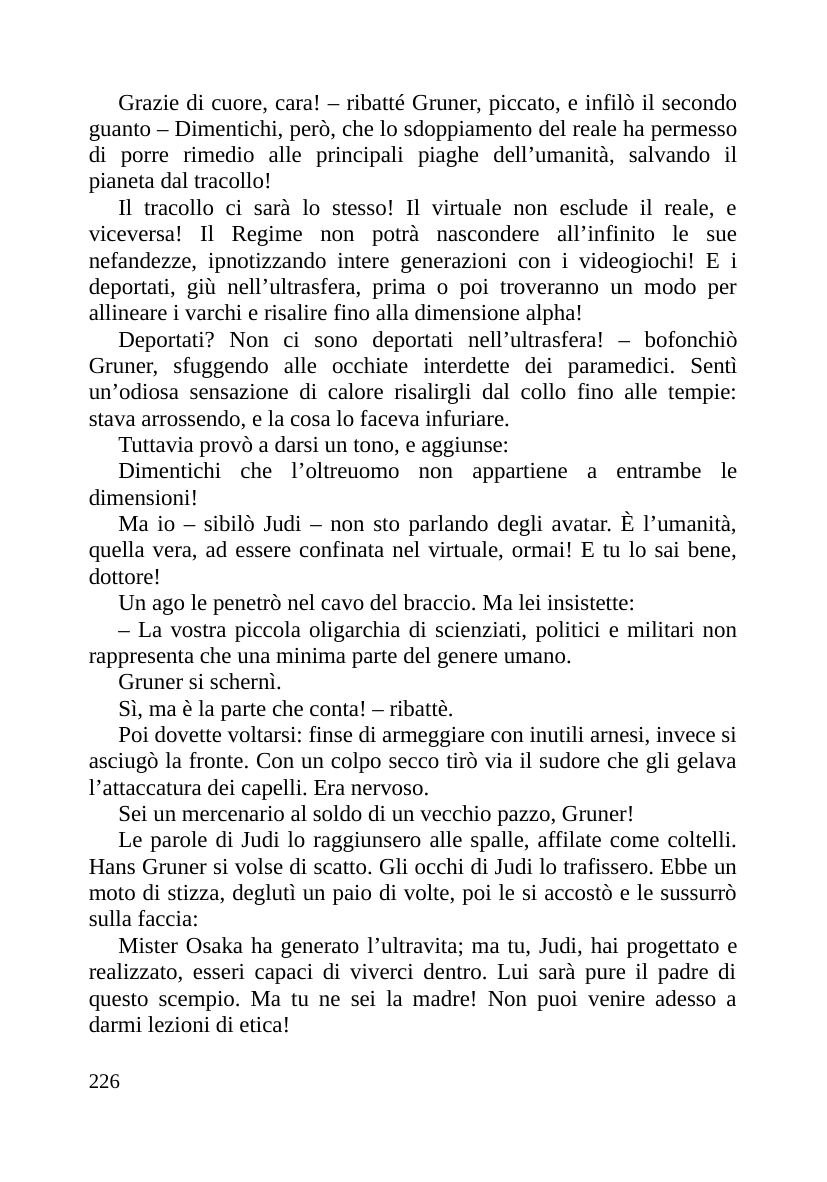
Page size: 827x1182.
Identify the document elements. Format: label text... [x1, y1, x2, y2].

text Grazie di cuore, cara! – ribatté Gruner, piccato, e infilò il secondo guanto – Dimentichi, però, che lo sdoppiamento del reale ha permesso di porre rimedio alle principali piaghe dell’umanità, salvando il pianeta dal tracollo! [88, 88, 738, 194]
text – La vostra piccola oligarchia di scienziati, politici e militari non rappresenta che una minima parte del genere umano. [88, 616, 738, 668]
text Dimentichi che l’oltreuomo non appartiene a entrambe le dimensioni! [88, 457, 738, 510]
text Deportati? Non ci sono deportati nell’ultrasfera! – bofonchiò Gruner, sfuggendo alle occhiate interdette dei paramedici. Sentì un’odiosa sensazione di calore risalirgli dal collo fino alle tempie: stava arrossendo, e la cosa lo faceva infuriare. [88, 326, 738, 431]
text Sì, ma è la parte che conta! – ribattè. [88, 695, 738, 721]
text Le parole di Judi lo raggiunsero alle spalle, affilate come coltelli. Hans Gruner si volse di scatto. Gli occhi di Judi lo trafissero. Ebbe un moto di stizza, deglutì un paio di volte, poi le si accostò e le sussurrò sulla faccia: [88, 826, 738, 932]
text Gruner si schernì. [88, 668, 738, 695]
text Il tracollo ci sarà lo stesso! Il virtuale non esclude il reale, e viceversa! Il Regime non potrà nascondere all’infinito le sue nefandezze, ipnotizzando intere generazioni con i videogiochi! E i deportati, giù nell’ultrasfera, prima o poi troveranno un modo per allineare i varchi e risalire fino alla dimensione alpha! [88, 194, 738, 326]
text Mister Osaka ha generato l’ultravita; ma tu, Judi, hai progettato e realizzato, esseri capaci di viverci dentro. Lui sarà pure il padre di questo scempio. Ma tu ne sei la madre! Non puoi venire adesso a darmi lezioni di etica! [88, 932, 738, 1037]
text Tuttavia provò a darsi un tono, e aggiunse: [88, 431, 738, 457]
text Poi dovette voltarsi: finse di armeggiare con inutili arnesi, invece si asciugò la fronte. Con un colpo secco tirò via il sudore che gli gelava l’attaccatura dei capelli. Era nervoso. [88, 721, 738, 800]
text Ma io – sibilò Judi – non sto parlando degli avatar. È l’umanità, quella vera, ad essere confinata nel virtuale, ormai! E tu lo sai bene, dottore! [88, 510, 738, 589]
text Un ago le penetrò nel cavo del braccio. Ma lei insistette: [88, 589, 738, 616]
text Sei un mercenario al soldo di un vecchio pazzo, Gruner! [88, 800, 738, 826]
